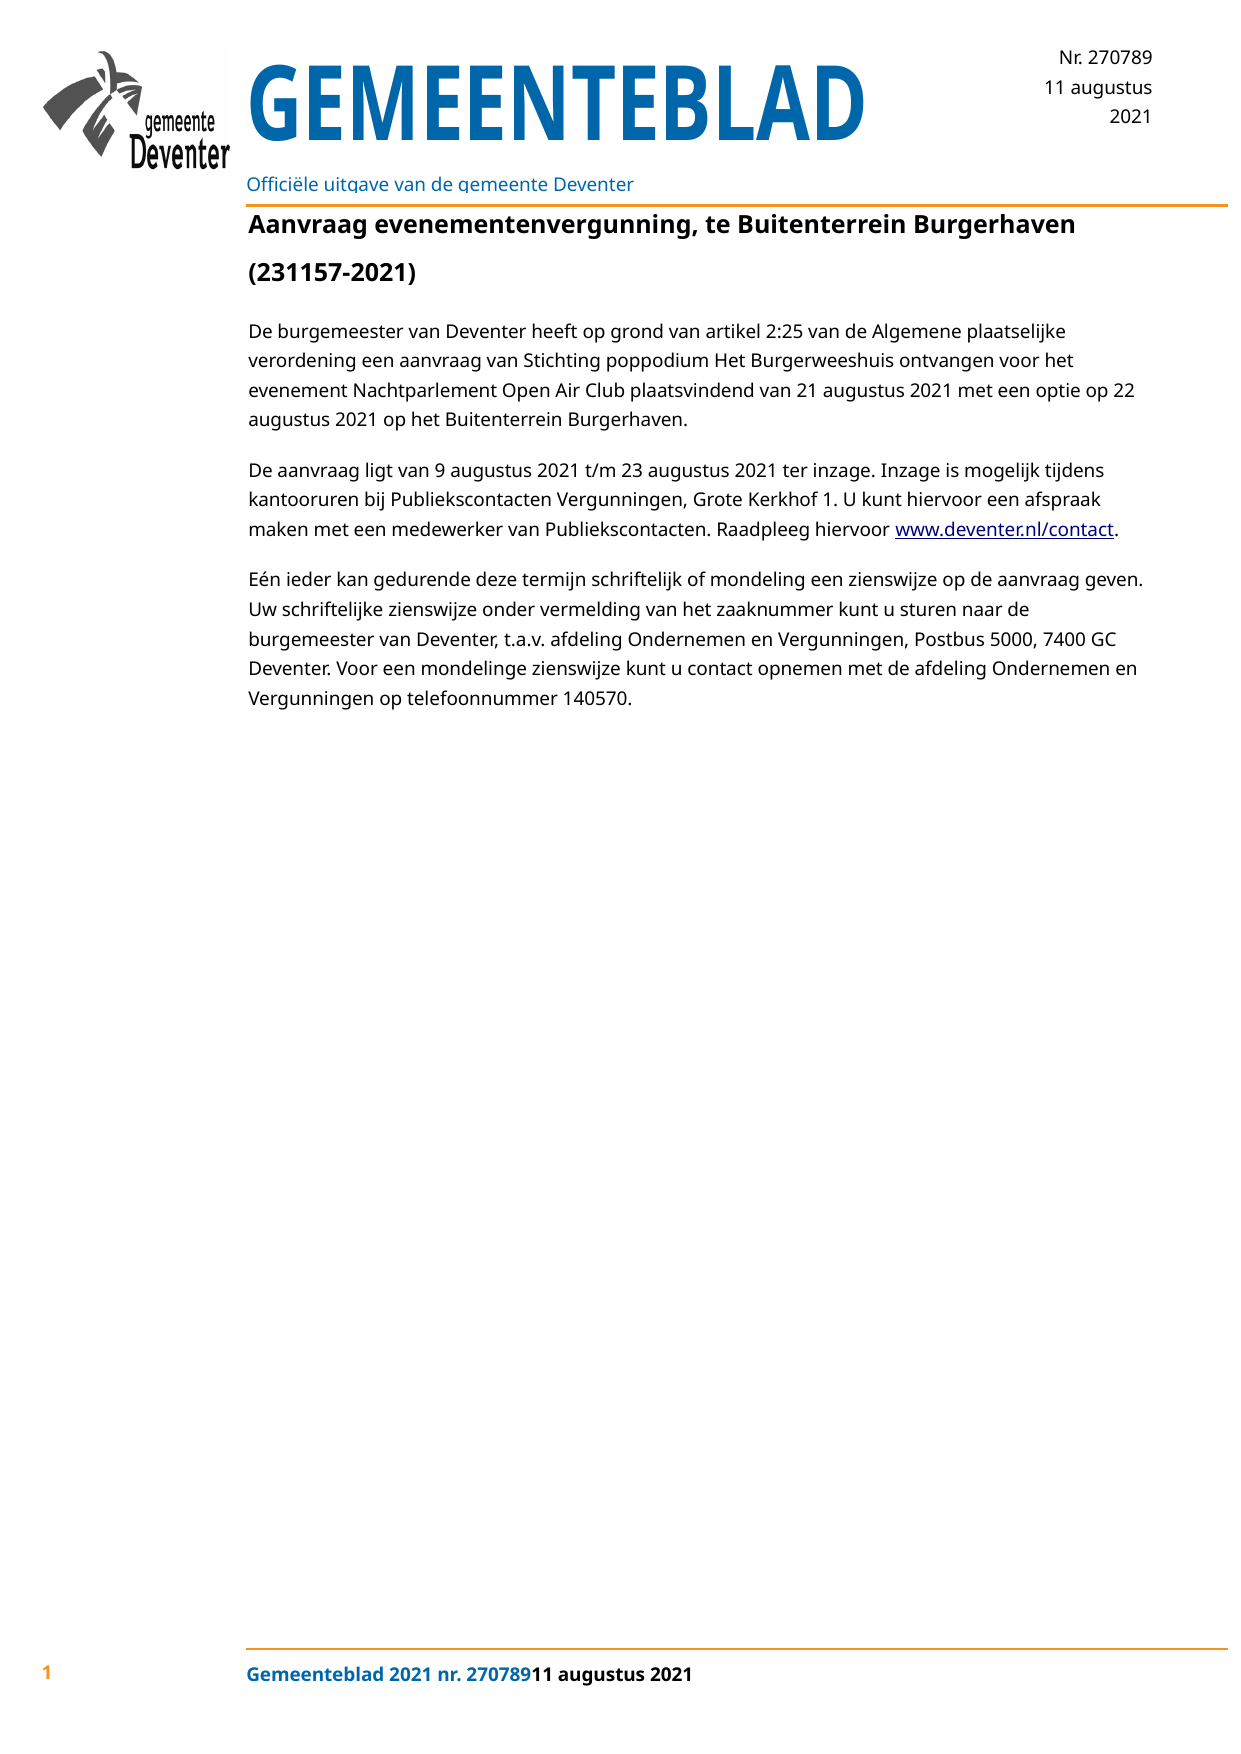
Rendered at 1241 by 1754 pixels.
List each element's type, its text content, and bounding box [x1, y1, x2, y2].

text Aanvraag evenementenvergunning, te Buitenterrein Burgerhaven (231157-2021) [248, 207, 1152, 288]
text De aanvraag ligt van 9 augustus 2021 t/m 23 augustus 2021 ter inzage. Inzage is mogelijk tijdens kantooruren bij Publiekscontacten Vergunningen, Grote Kerkhof 1. U kunt hiervoor een afspraak maken met een medewerker van Publiekscontacten. Raadpleeg hiervoor www.deventer.nl/contact. [248, 457, 1152, 542]
text De burgemeester van Deventer heeft op grond van artikel 2:25 van de Algemene plaatselijke verordening een aanvraag van Stichting poppodium Het Burgerweeshuis ontvangen voor het evenement Nachtparlement Open Air Club plaatsvindend van 21 augustus 2021 met een optie op 22 augustus 2021 op het Buitenterrein Burgerhaven. [248, 318, 1152, 432]
picture [41, 47, 231, 172]
text Eén ieder kan gedurende deze termijn schriftelijk of mondeling een zienswijze op de aanvraag geven. Uw schriftelijke zienswijze onder vermelding van het zaaknummer kunt u sturen naar de burgemeester van Deventer, t.a.v. afdeling Ondernemen en Vergunningen, Postbus 5000, 7400 GC Deventer. Voor een mondelinge zienswijze kunt u contact opnemen met de afdeling Ondernemen en Vergunningen op telefoonnummer 140570. [248, 567, 1152, 711]
